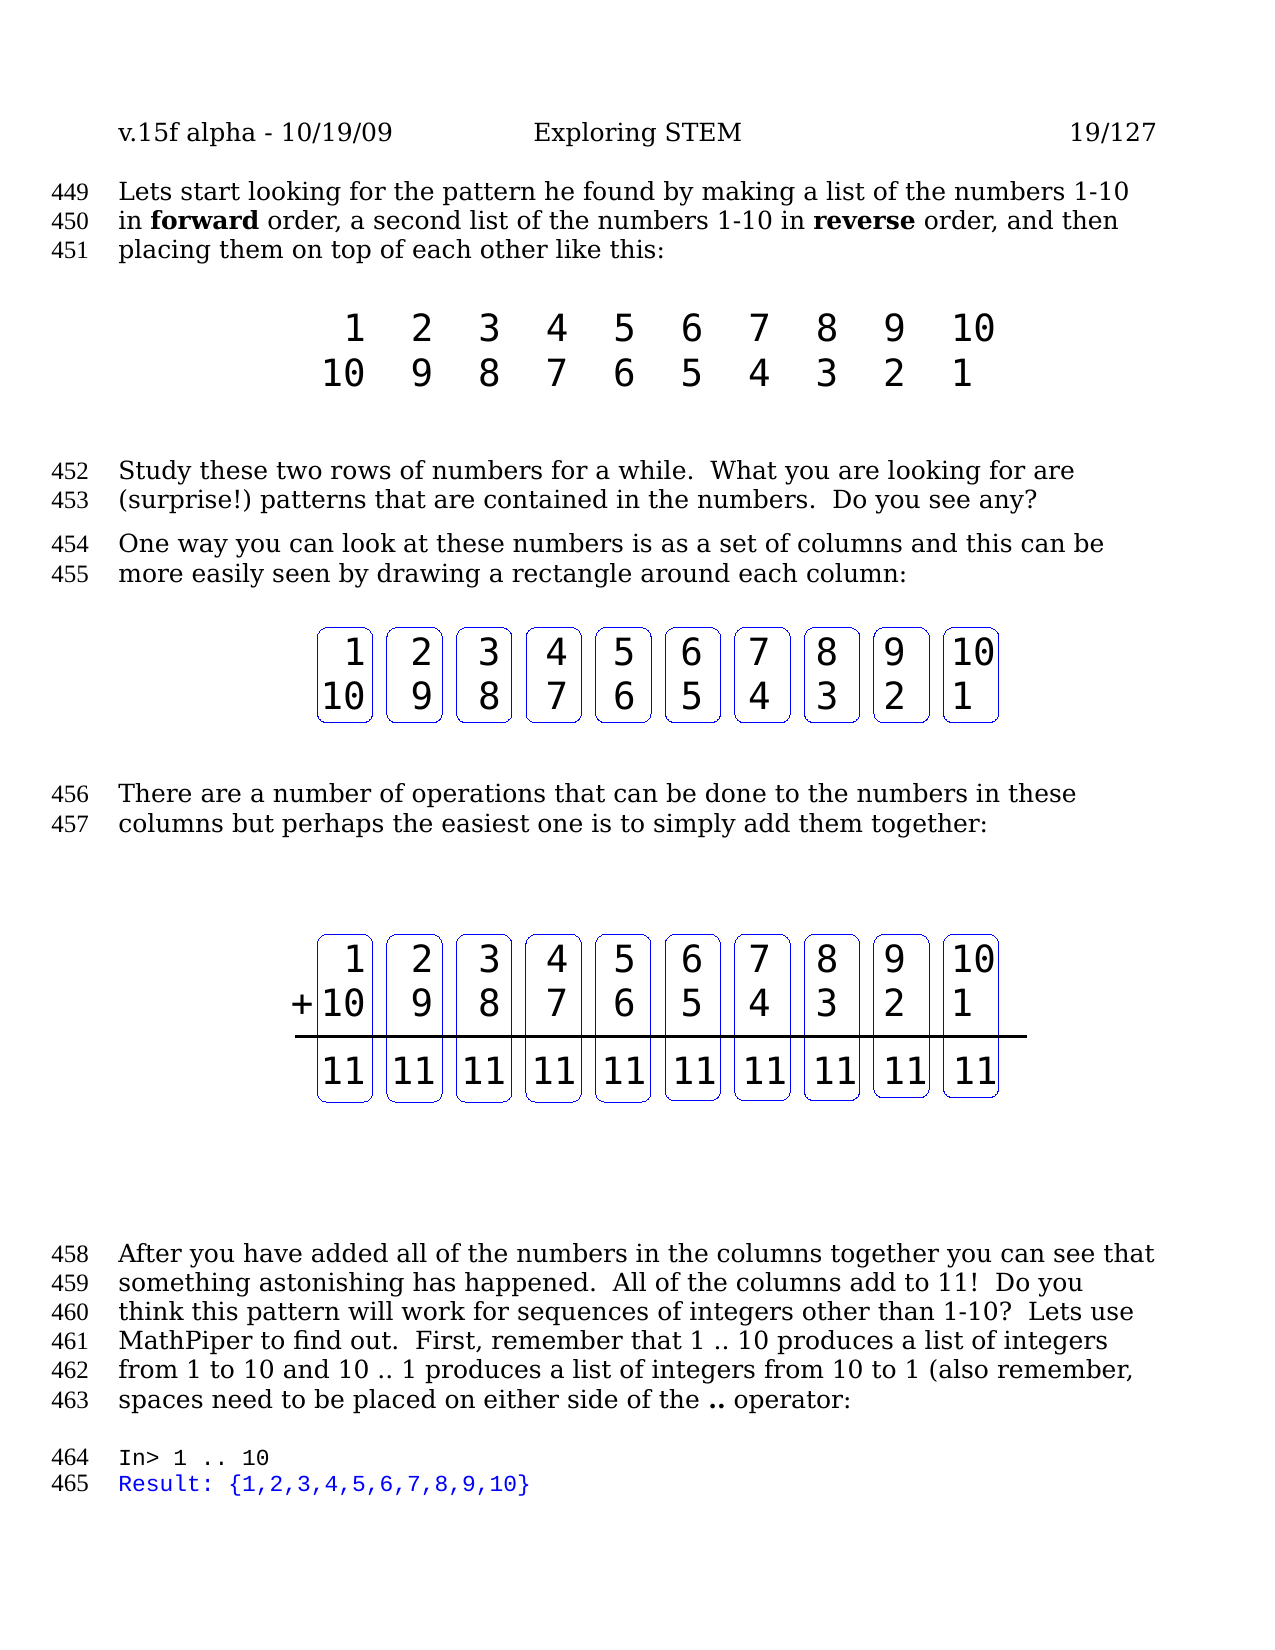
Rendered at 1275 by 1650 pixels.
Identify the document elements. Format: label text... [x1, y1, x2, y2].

text In> 1 .. 10 [118, 1446, 1157, 1472]
text There are a number of operations that can be done to the numbers in these columns but perhaps the easiest one is to simply add them together: [118, 779, 1157, 838]
text Result: {1,2,3,4,5,6,7,8,9,10} [118, 1472, 1157, 1498]
text Lets start looking for the pattern he found by making a list of the numbers 1-10 in forward order, a second list of the numbers 1-10 in reverse order, and then placing them on top of each other like this: [118, 177, 1157, 264]
text Study these two rows of numbers for a while. What you are looking for are (surprise!) patterns that are contained in the numbers. Do you see any? [118, 456, 1157, 514]
text After you have added all of the numbers in the columns together you can see that something astonishing has happened. All of the columns add to 11! Do you think this pattern will work for sequences of integers other than 1-10? Lets use MathPiper to find out. First, remember that 1 .. 10 produces a list of integers from 1 to 10 and 10 .. 1 produces a list of integers from 10 to 1 (also remember, spaces need to be placed on either side of the .. operator: [118, 1239, 1157, 1414]
text One way you can look at these numbers is as a set of columns and this can be more easily seen by drawing a rectangle around each column: [118, 529, 1157, 588]
